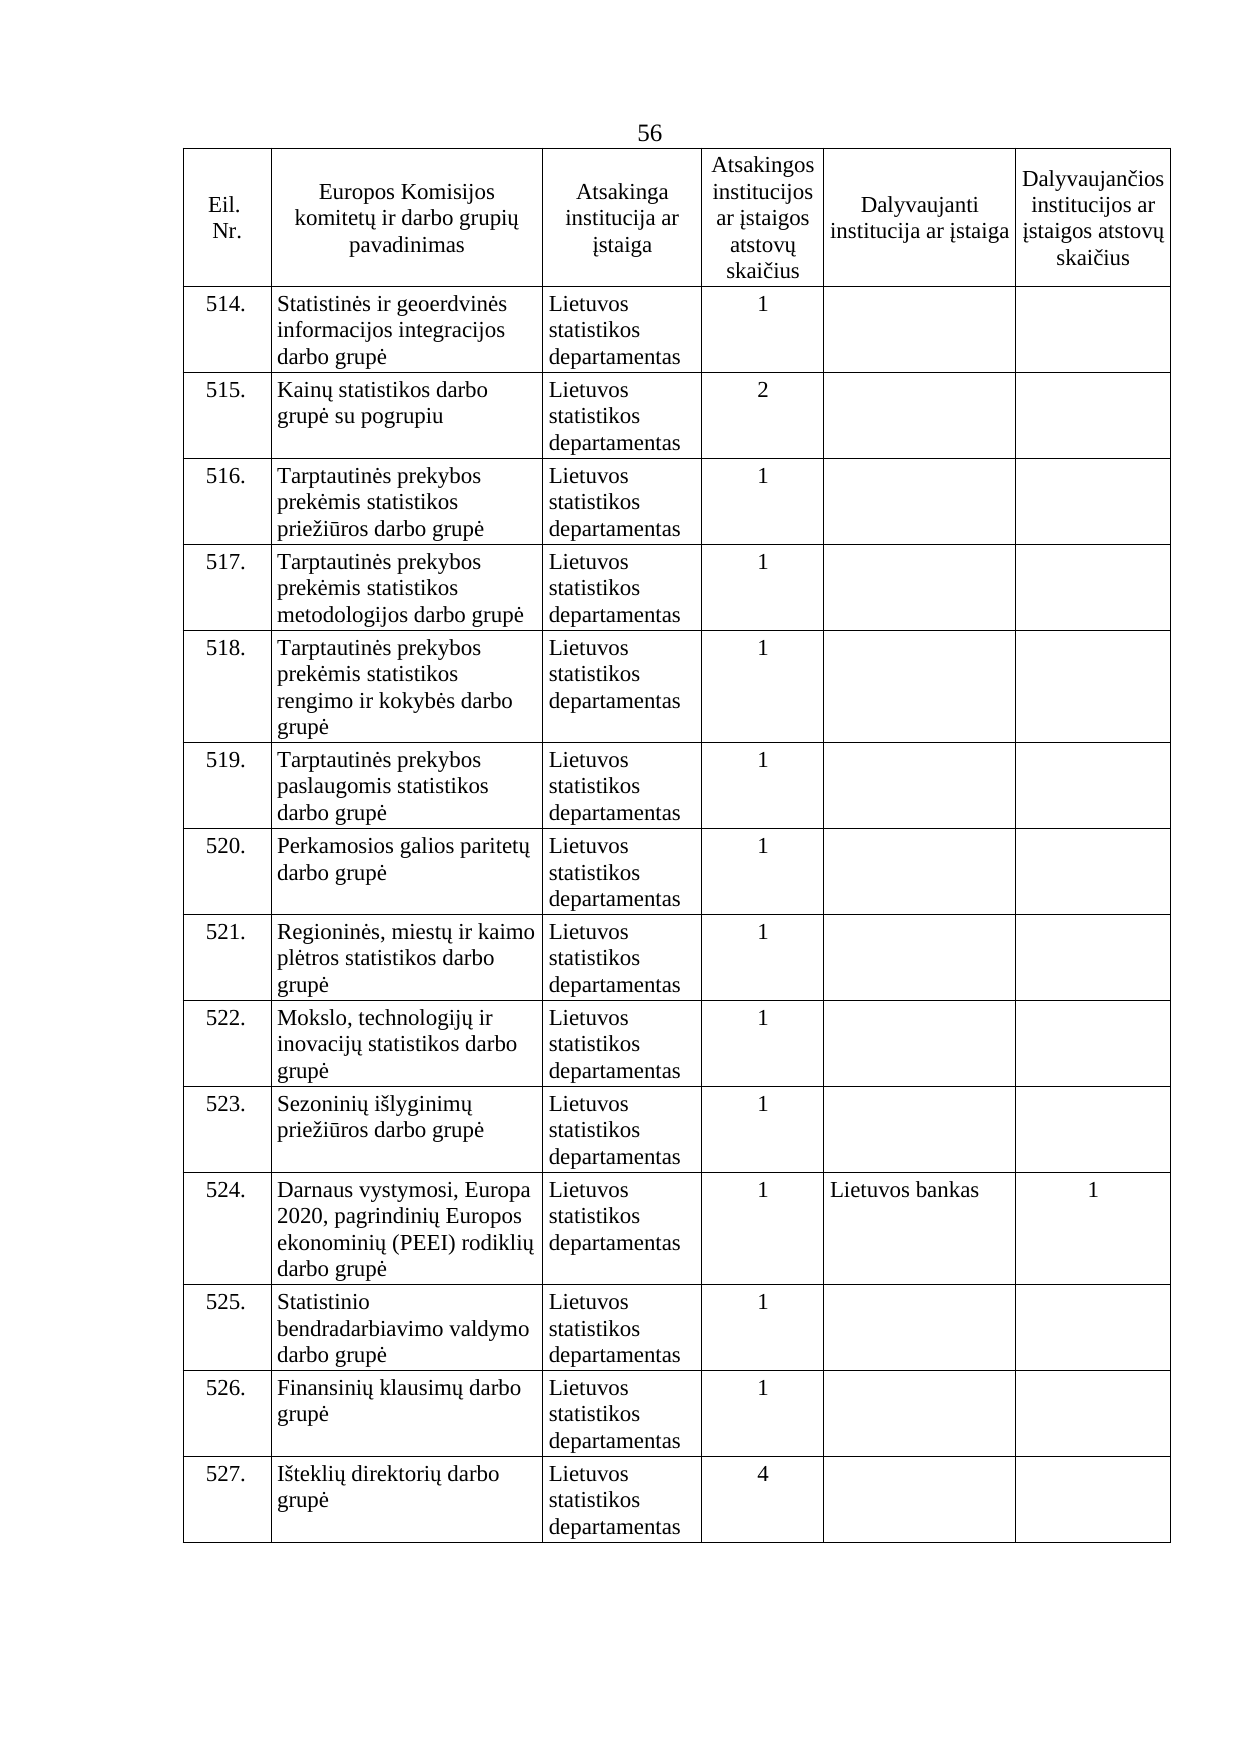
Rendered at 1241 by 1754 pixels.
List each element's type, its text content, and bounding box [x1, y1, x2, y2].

table_cell [824, 1371, 1015, 1456]
table_cell 4 [702, 1457, 823, 1542]
table_cell Lietuvos statistikos departamentas [543, 1457, 701, 1542]
table_cell [1016, 1457, 1170, 1542]
table_cell Lietuvos statistikos departamentas [543, 915, 701, 1000]
table_cell 514. [184, 287, 271, 372]
table_cell [1016, 1087, 1170, 1172]
table_cell 525. [184, 1285, 271, 1370]
table_header Dalyvaujanti institucija ar įstaiga [824, 149, 1015, 286]
table_cell [1016, 287, 1170, 372]
table_cell Lietuvos statistikos departamentas [543, 829, 701, 914]
table_cell Lietuvos statistikos departamentas [543, 373, 701, 458]
table_cell Lietuvos statistikos departamentas [543, 1087, 701, 1172]
table_cell 519. [184, 743, 271, 828]
table_cell [1016, 743, 1170, 828]
table_cell Lietuvos bankas [824, 1173, 1015, 1284]
table_cell 526. [184, 1371, 271, 1456]
table_cell [824, 373, 1015, 458]
table_cell Lietuvos statistikos departamentas [543, 545, 701, 630]
table_cell 516. [184, 459, 271, 544]
table_cell Finansinių klausimų darbo grupė [272, 1371, 542, 1456]
table_cell 1 [702, 829, 823, 914]
table_cell [824, 1457, 1015, 1542]
table_cell [1016, 1001, 1170, 1086]
table_cell Tarptautinės prekybos prekėmis statistikos rengimo ir kokybės darbo grupė [272, 631, 542, 742]
table_cell [824, 743, 1015, 828]
table_cell [1016, 1371, 1170, 1456]
table_header Atsakingos institucijos ar įstaigos atstovų skaičius [702, 149, 823, 286]
table_cell 1 [702, 1173, 823, 1284]
table_cell Išteklių direktorių darbo grupė [272, 1457, 542, 1542]
table_cell 527. [184, 1457, 271, 1542]
table_cell [1016, 545, 1170, 630]
table_cell Tarptautinės prekybos prekėmis statistikos priežiūros darbo grupė [272, 459, 542, 544]
table_cell 1 [702, 545, 823, 630]
table_cell Tarptautinės prekybos paslaugomis statistikos darbo grupė [272, 743, 542, 828]
table_cell Lietuvos statistikos departamentas [543, 1285, 701, 1370]
table_cell Perkamosios galios paritetų darbo grupė [272, 829, 542, 914]
table_cell [824, 1087, 1015, 1172]
table_cell Lietuvos statistikos departamentas [543, 631, 701, 742]
table_header Europos Komisijos komitetų ir darbo grupių pavadinimas [272, 149, 542, 286]
table_cell [824, 1001, 1015, 1086]
table_cell Lietuvos statistikos departamentas [543, 743, 701, 828]
table_cell [824, 1285, 1015, 1370]
table_cell 1 [702, 1087, 823, 1172]
table_header Eil. Nr. [184, 149, 271, 286]
table_cell [1016, 459, 1170, 544]
table_cell [1016, 1285, 1170, 1370]
table_cell [1016, 915, 1170, 1000]
table_cell [1016, 829, 1170, 914]
table_cell Tarptautinės prekybos prekėmis statistikos metodologijos darbo grupė [272, 545, 542, 630]
table_header Atsakinga institucija ar įstaiga [543, 149, 701, 286]
table_cell Darnaus vystymosi, Europa 2020, pagrindinių Europos ekonominių (PEEI) rodiklių darbo grupė [272, 1173, 542, 1284]
table_cell 1 [702, 1371, 823, 1456]
table_cell 517. [184, 545, 271, 630]
table_cell Lietuvos statistikos departamentas [543, 1173, 701, 1284]
table_cell [1016, 373, 1170, 458]
table_cell 2 [702, 373, 823, 458]
table_cell 518. [184, 631, 271, 742]
table_cell [824, 631, 1015, 742]
table_cell 522. [184, 1001, 271, 1086]
table_cell Lietuvos statistikos departamentas [543, 287, 701, 372]
table_cell 515. [184, 373, 271, 458]
table_cell 524. [184, 1173, 271, 1284]
table_cell Statistinės ir geoerdvinės informacijos integracijos darbo grupė [272, 287, 542, 372]
table_cell 521. [184, 915, 271, 1000]
table_cell 523. [184, 1087, 271, 1172]
table_cell [824, 545, 1015, 630]
table_cell 1 [702, 1001, 823, 1086]
table_cell Lietuvos statistikos departamentas [543, 459, 701, 544]
table_cell 1 [702, 459, 823, 544]
table_cell [1016, 631, 1170, 742]
table_cell [824, 915, 1015, 1000]
table_cell Regioninės, miestų ir kaimo plėtros statistikos darbo grupė [272, 915, 542, 1000]
table_cell [824, 459, 1015, 544]
table_header Dalyvaujančios institucijos ar įstaigos atstovų skaičius [1016, 149, 1170, 286]
table_cell Kainų statistikos darbo grupė su pogrupiu [272, 373, 542, 458]
table_cell 1 [1016, 1173, 1170, 1284]
table_cell Mokslo, technologijų ir inovacijų statistikos darbo grupė [272, 1001, 542, 1086]
table_cell 1 [702, 743, 823, 828]
table_cell Lietuvos statistikos departamentas [543, 1001, 701, 1086]
table_cell Lietuvos statistikos departamentas [543, 1371, 701, 1456]
table_cell 1 [702, 631, 823, 742]
table_cell Sezoninių išlyginimų priežiūros darbo grupė [272, 1087, 542, 1172]
table_cell 1 [702, 915, 823, 1000]
table_cell 1 [702, 1285, 823, 1370]
table_cell 520. [184, 829, 271, 914]
table_cell [824, 287, 1015, 372]
table_cell 1 [702, 287, 823, 372]
table_cell [824, 829, 1015, 914]
table_cell Statistinio bendradarbiavimo valdymo darbo grupė [272, 1285, 542, 1370]
